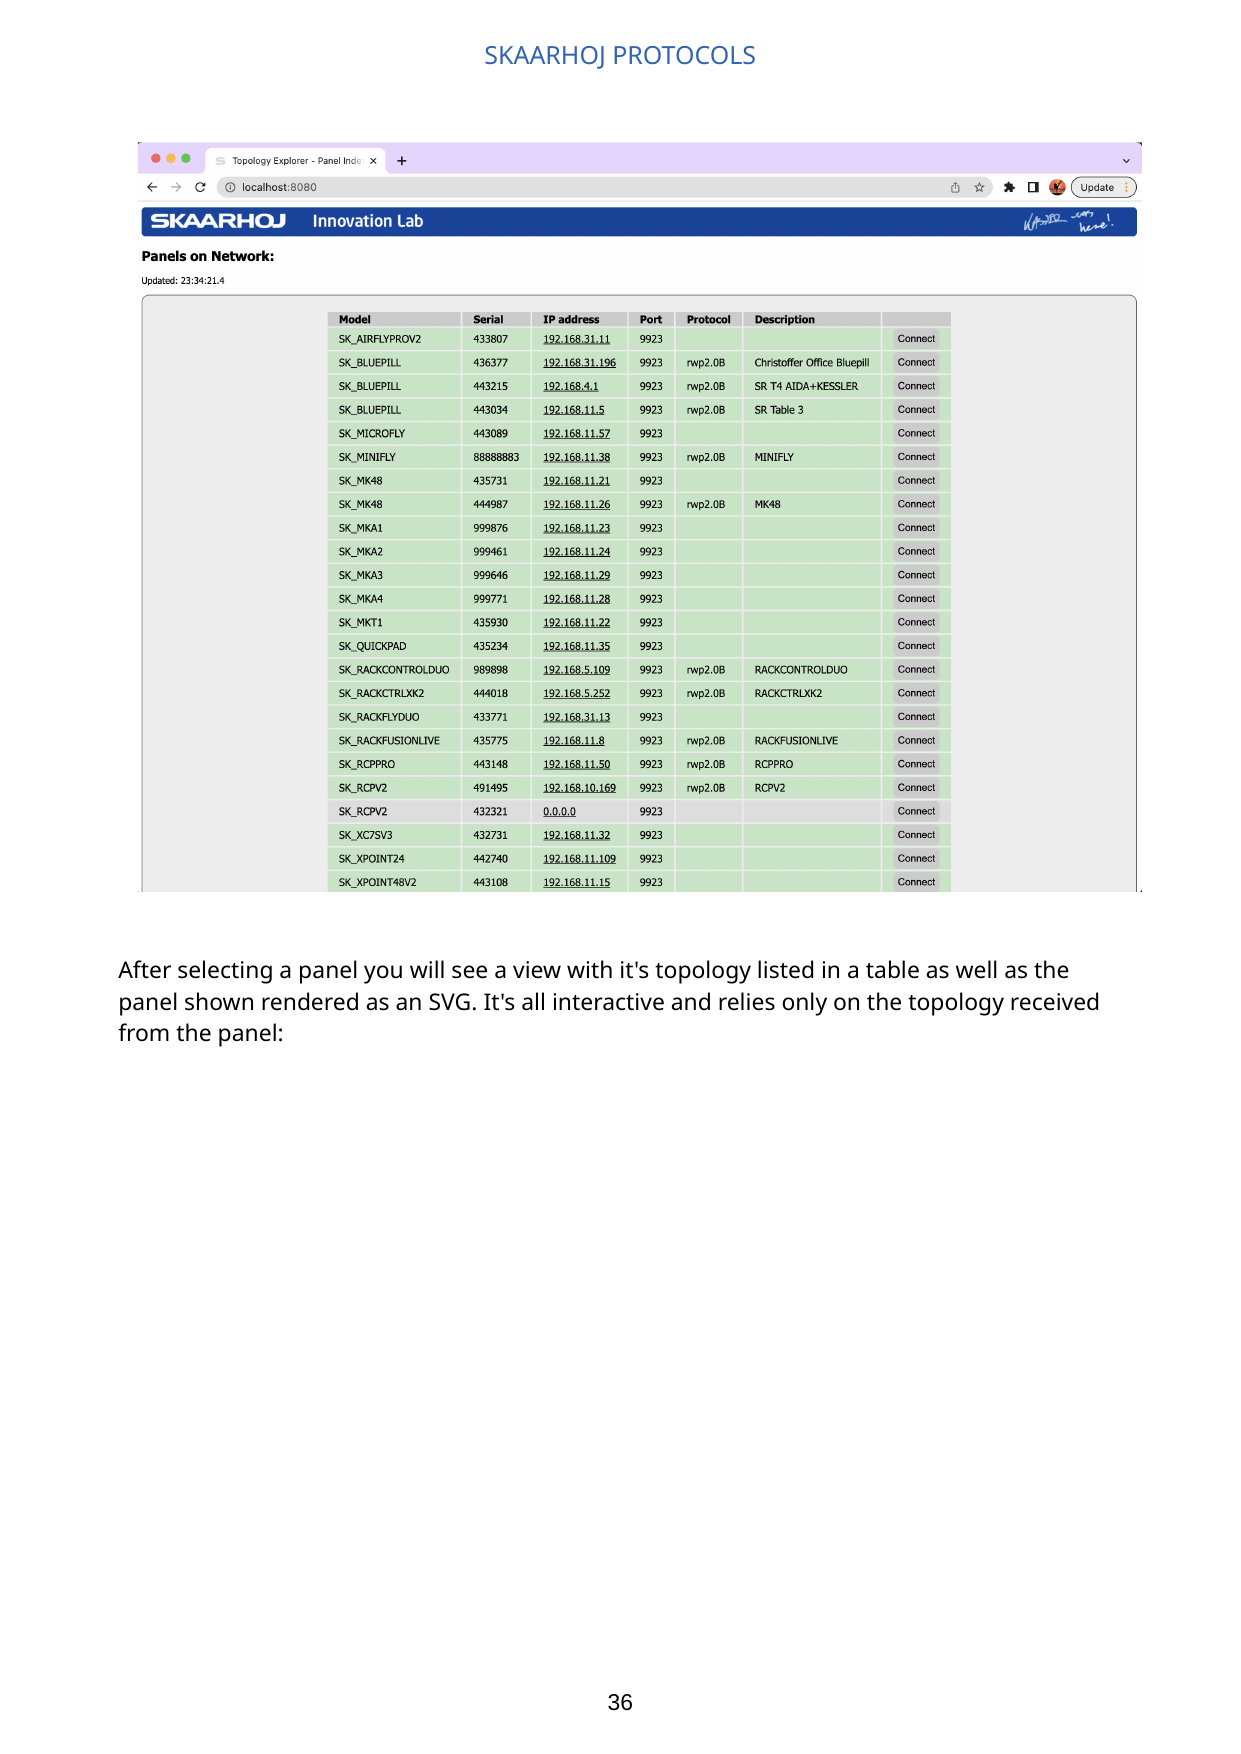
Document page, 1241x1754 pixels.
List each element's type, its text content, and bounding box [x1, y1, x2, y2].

text After selecting a panel you will see a view with it's topology listed in a table as well as the panel shown rendered as an SVG. It's all interactive and relies only on the topology received from the panel: [118, 954, 1122, 1048]
picture [137, 142, 1142, 892]
